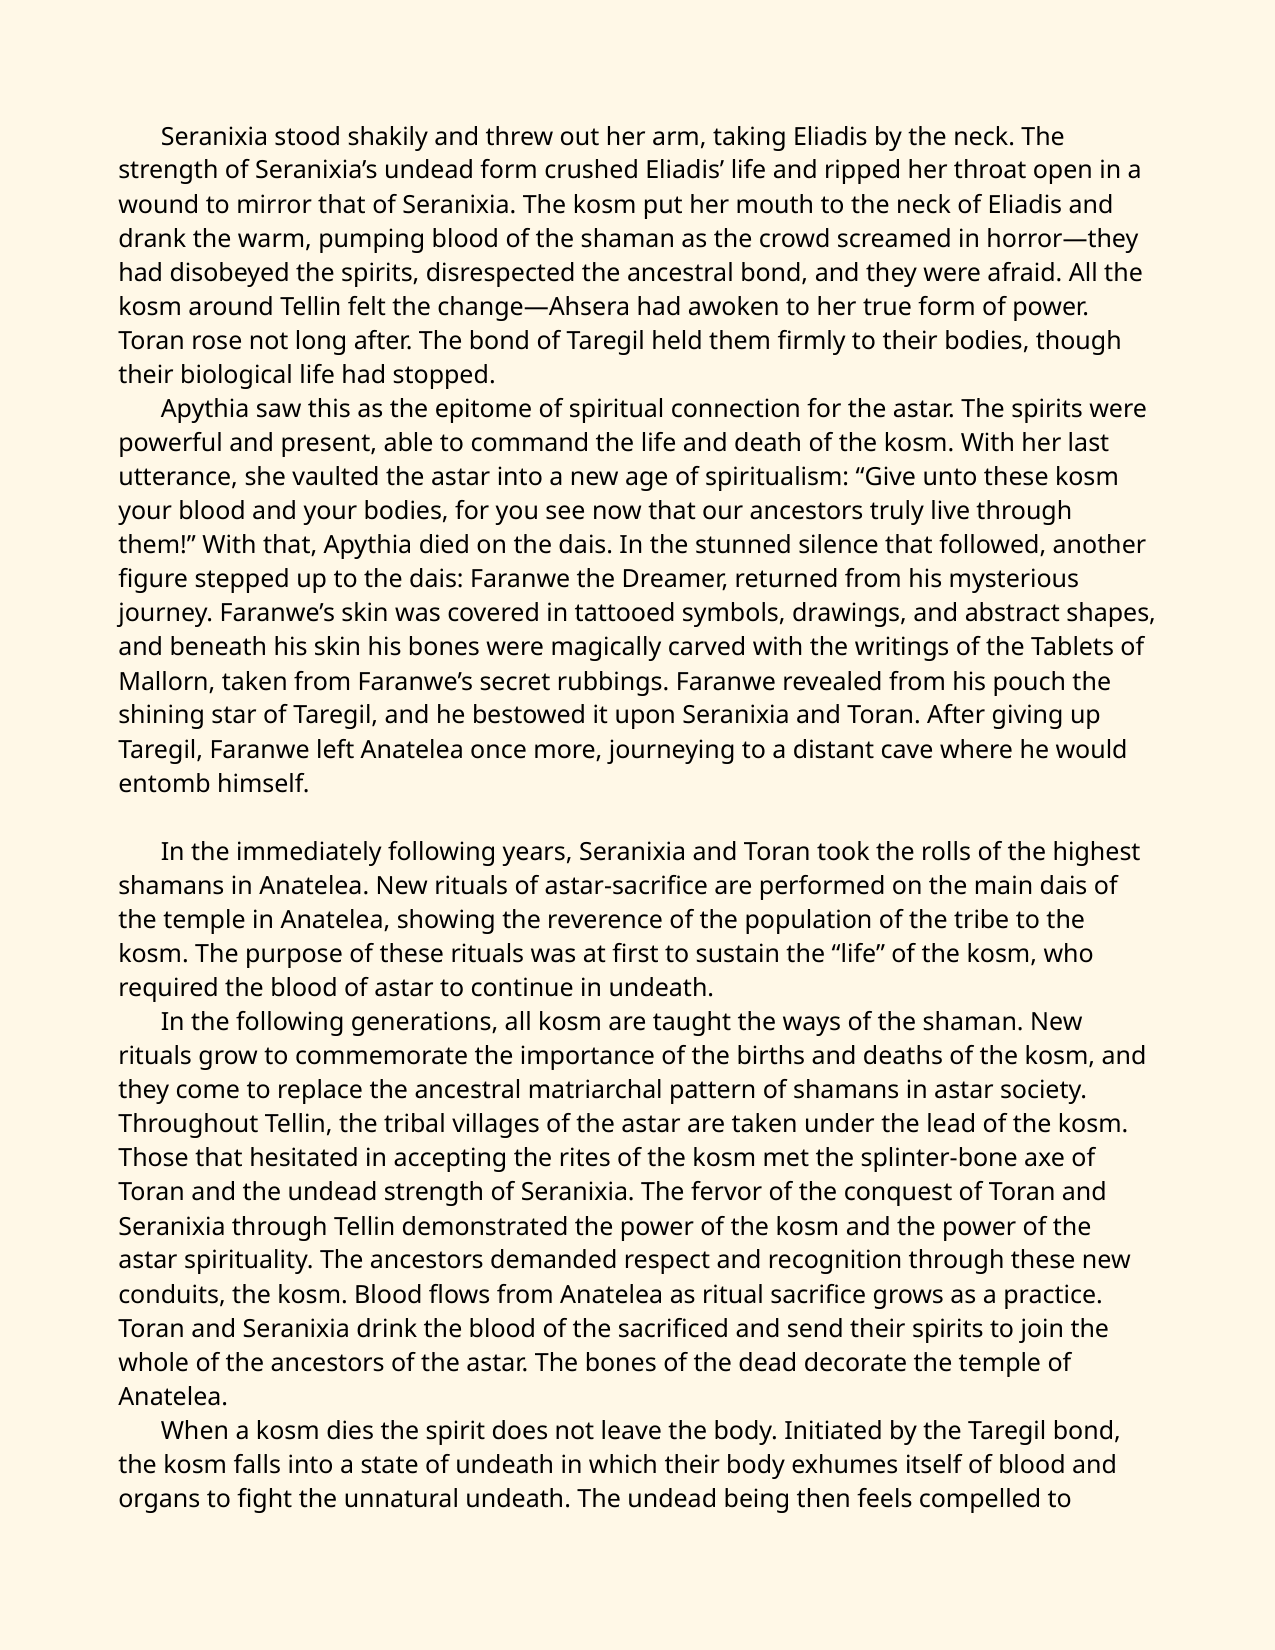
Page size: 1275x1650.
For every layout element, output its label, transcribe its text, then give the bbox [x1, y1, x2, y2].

text In the immediately following years, Seranixia and Toran took the rolls of the highest shamans in Anatelea. New rituals of astar-sacrifice are performed on the main dais of the temple in Anatelea, showing the reverence of the population of the tribe to the kosm. The purpose of these rituals was at first to sustain the “life” of the kosm, who required the blood of astar to continue in undeath. [118, 833, 1157, 1004]
text Apythia saw this as the epitome of spiritual connection for the astar. The spirits were powerful and present, able to command the life and death of the kosm. With her last utterance, she vaulted the astar into a new age of spiritualism: “Give unto these kosm your blood and your bodies, for you see now that our ancestors truly live through them!” With that, Apythia died on the dais. In the stunned silence that followed, another figure stepped up to the dais: Faranwe the Dreamer, returned from his mysterious journey. Faranwe’s skin was covered in tattooed symbols, drawings, and abstract shapes, and beneath his skin his bones were magically carved with the writings of the Tablets of Mallorn, taken from Faranwe’s secret rubbings. Faranwe revealed from his pouch the shining star of Taregil, and he bestowed it upon Seranixia and Toran. After giving up Taregil, Faranwe left Anatelea once more, journeying to a distant cave where he would entomb himself. [118, 391, 1157, 799]
text In the following generations, all kosm are taught the ways of the shaman. New rituals grow to commemorate the importance of the births and deaths of the kosm, and they come to replace the ancestral matriarchal pattern of shamans in astar society. Throughout Tellin, the tribal villages of the astar are taken under the lead of the kosm. Those that hesitated in accepting the rites of the kosm met the splinter-bone axe of Toran and the undead strength of Seranixia. The fervor of the conquest of Toran and Seranixia through Tellin demonstrated the power of the kosm and the power of the astar spirituality. The ancestors demanded respect and recognition through these new conduits, the kosm. Blood flows from Anatelea as ritual sacrifice grows as a practice. Toran and Seranixia drink the blood of the sacrificed and send their spirits to join the whole of the ancestors of the astar. The bones of the dead decorate the temple of Anatelea. [118, 1004, 1157, 1412]
text Seranixia stood shakily and threw out her arm, taking Eliadis by the neck. The strength of Seranixia’s undead form crushed Eliadis’ life and ripped her throat open in a wound to mirror that of Seranixia. The kosm put her mouth to the neck of Eliadis and drank the warm, pumping blood of the shaman as the crowd screamed in horror—they had disobeyed the spirits, disrespected the ancestral bond, and they were afraid. All the kosm around Tellin felt the change—Ahsera had awoken to her true form of power. Toran rose not long after. The bond of Taregil held them firmly to their bodies, though their biological life had stopped. [118, 118, 1157, 391]
text When a kosm dies the spirit does not leave the body. Initiated by the Taregil bond, the kosm falls into a state of undeath in which their body exhumes itself of blood and organs to fight the unnatural undeath. The undead being then feels compelled to [118, 1412, 1157, 1515]
